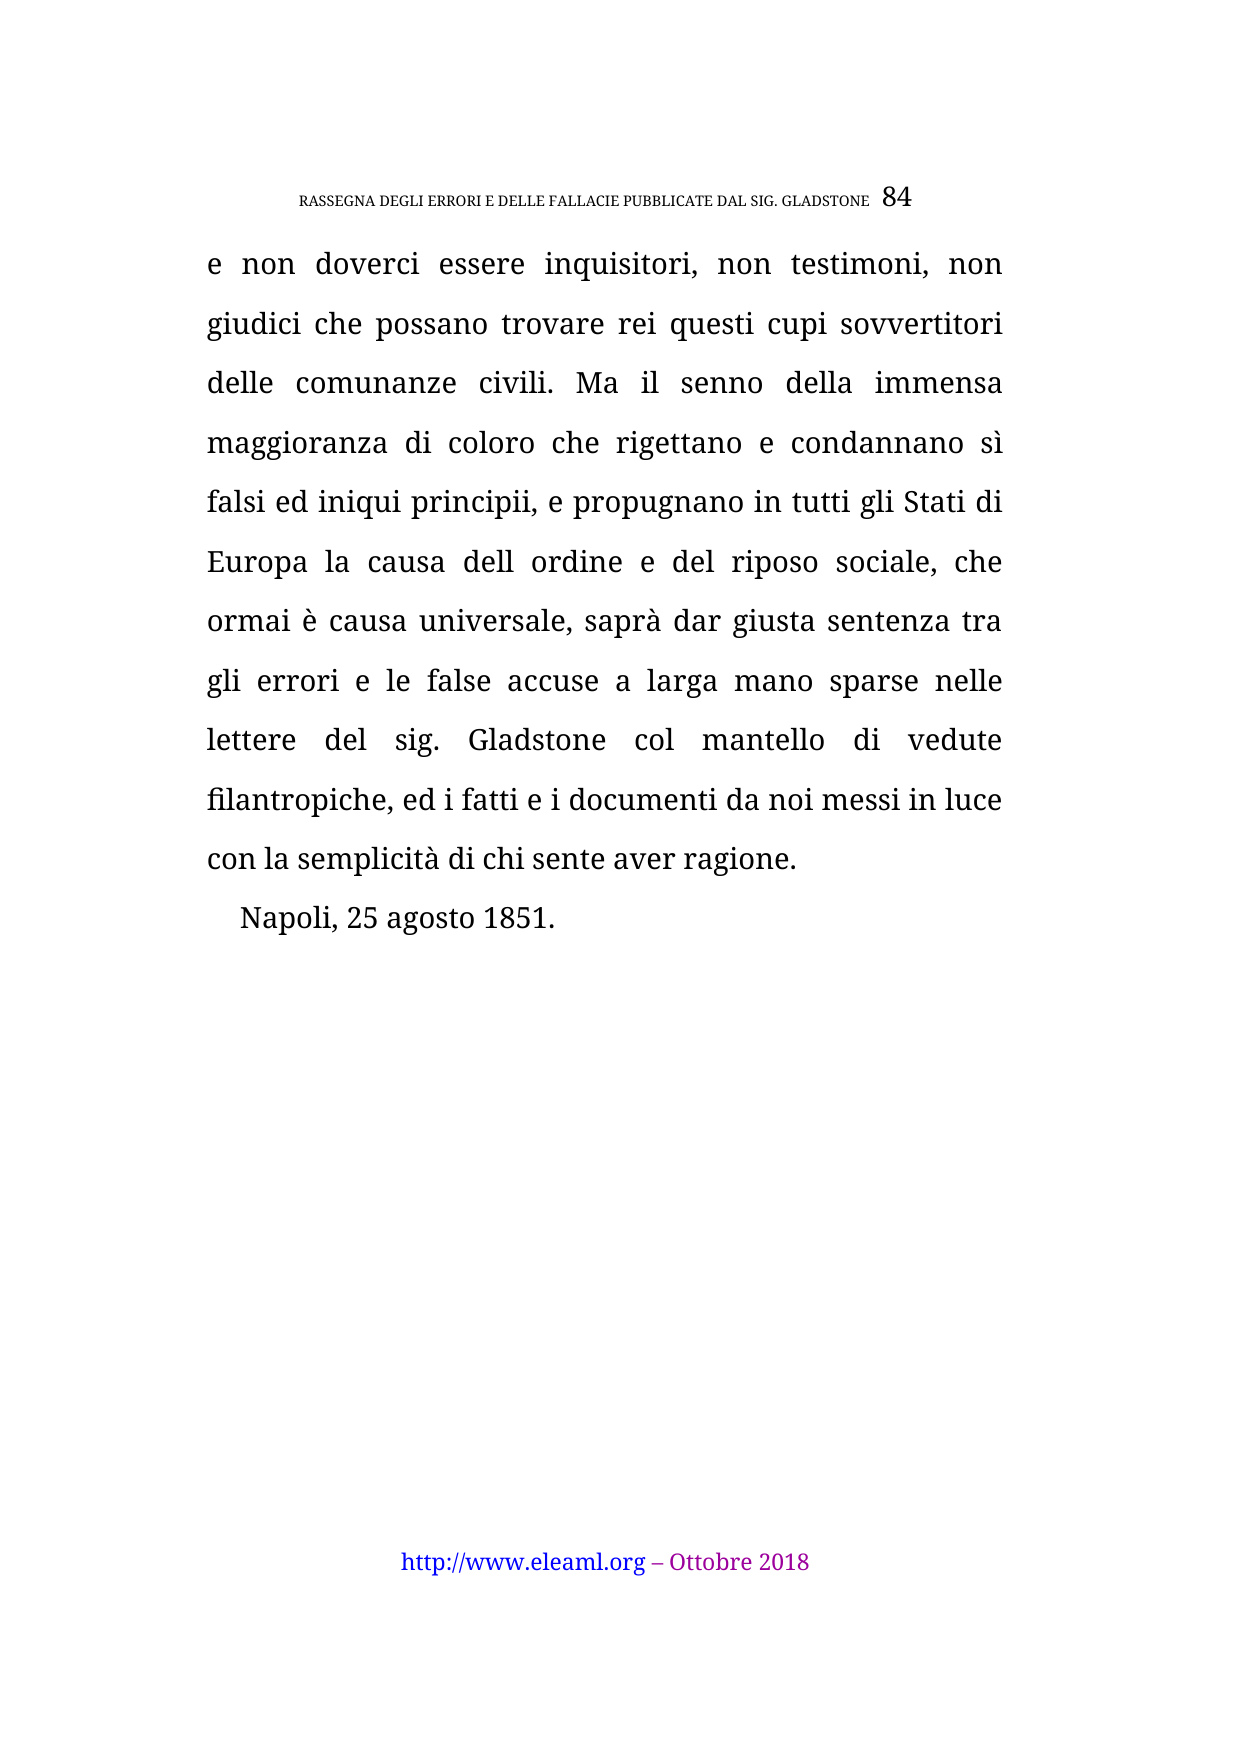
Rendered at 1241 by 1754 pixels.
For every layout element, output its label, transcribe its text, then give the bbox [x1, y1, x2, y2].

text Napoli, 25 agosto 1851. [207, 898, 1004, 937]
text e non doverci essere inquisitori, non testimoni, non giudici che possano trovare rei questi cupi sovvertitori delle comunanze civili. Ma il senno della immensa maggioranza di coloro che rigettano e condannano sì falsi ed iniqui principii, e propugnano in tutti gli Stati di Europa la causa dell ordine e del riposo sociale, che ormai è causa universale, saprà dar giusta sentenza tra gli errori e le false accuse a larga mano sparse nelle lettere del sig. Gladstone col mantello di vedute filantropiche, ed i fatti e i documenti da noi messi in luce con la semplicità di chi sente aver ragione. [207, 243, 1004, 878]
